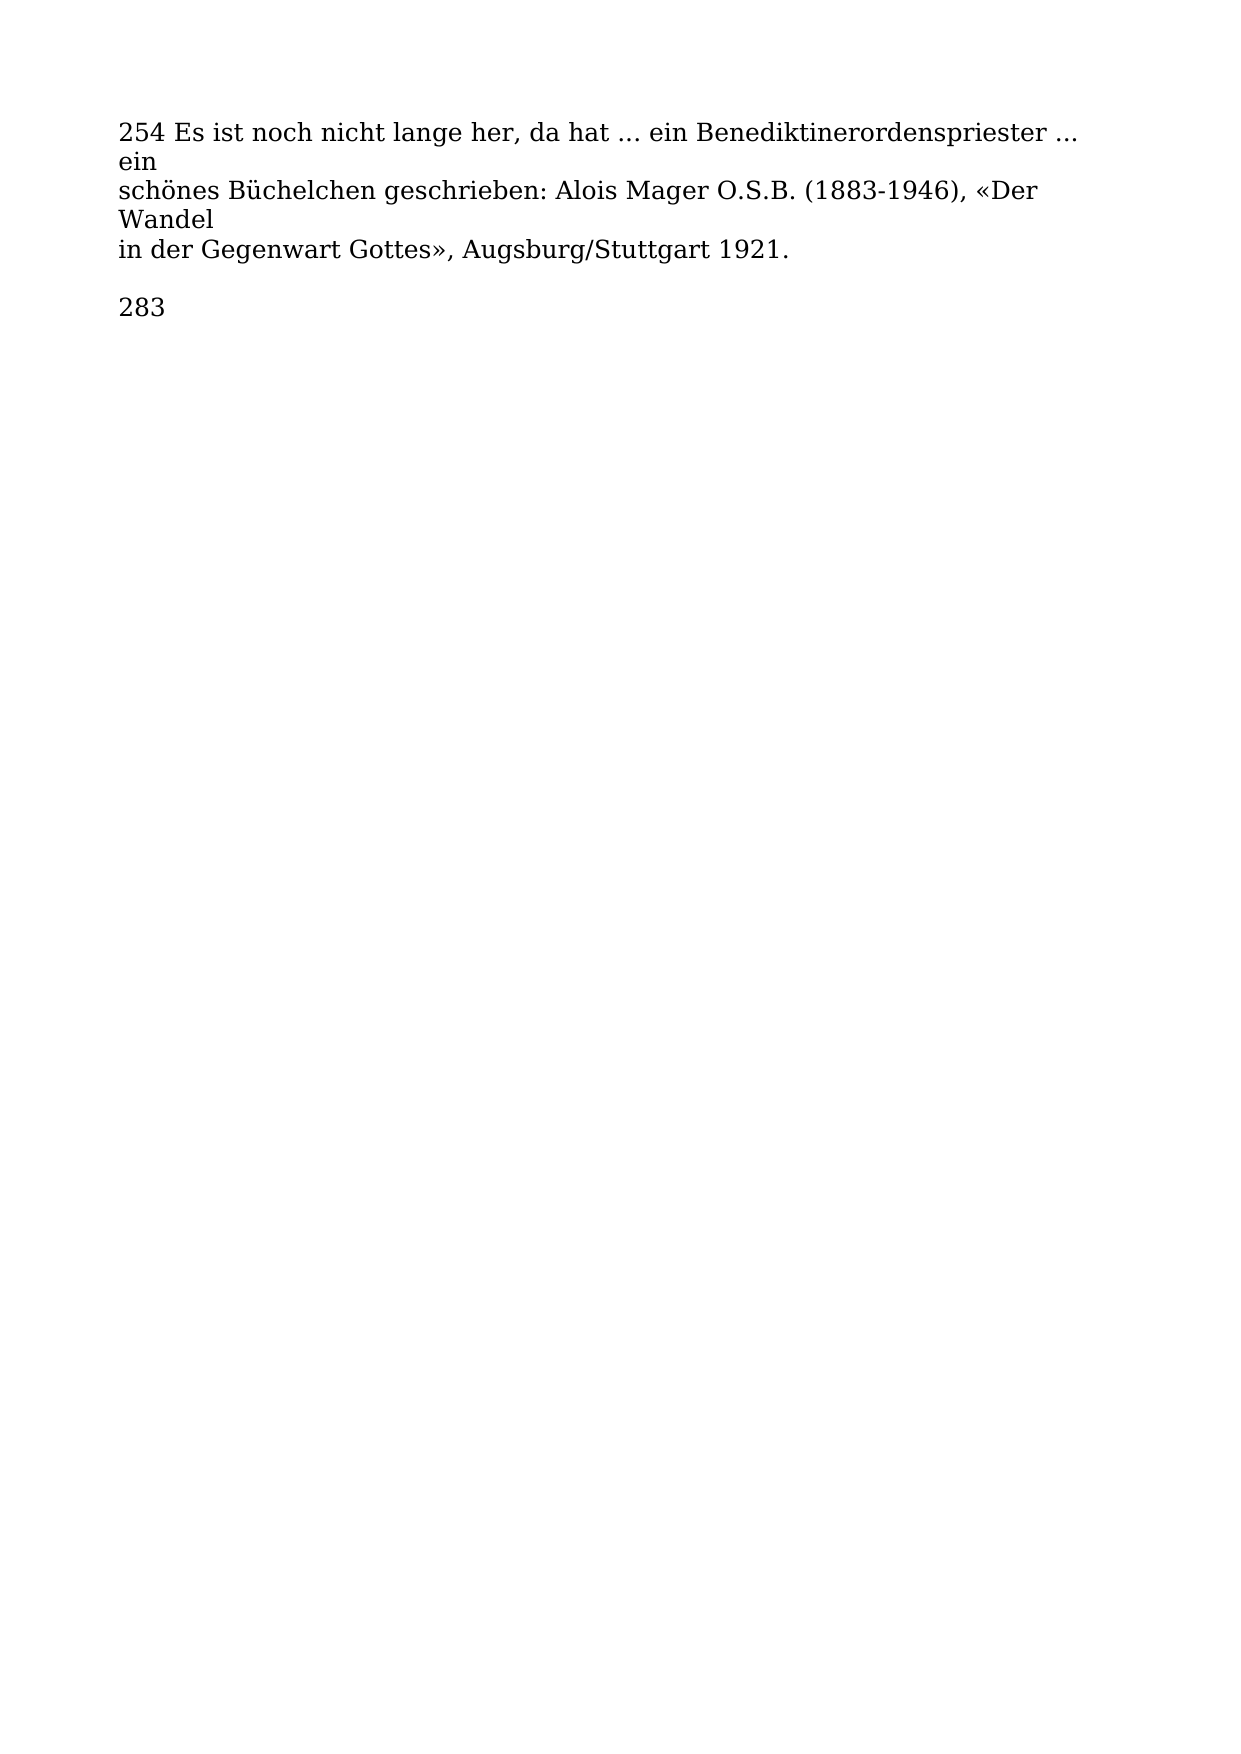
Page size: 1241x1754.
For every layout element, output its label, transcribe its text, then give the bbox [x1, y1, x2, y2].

text 283 [118, 293, 1122, 322]
text in der Gegenwart Gottes», Augsburg/Stuttgart 1921. [118, 235, 1122, 264]
text schönes Büchelchen geschrieben: Alois Mager O.S.B. (1883-1946), «Der Wandel [118, 176, 1122, 235]
text 254 Es ist noch nicht lange her, da hat ... ein Benediktinerordenspriester ... ein [118, 118, 1122, 176]
